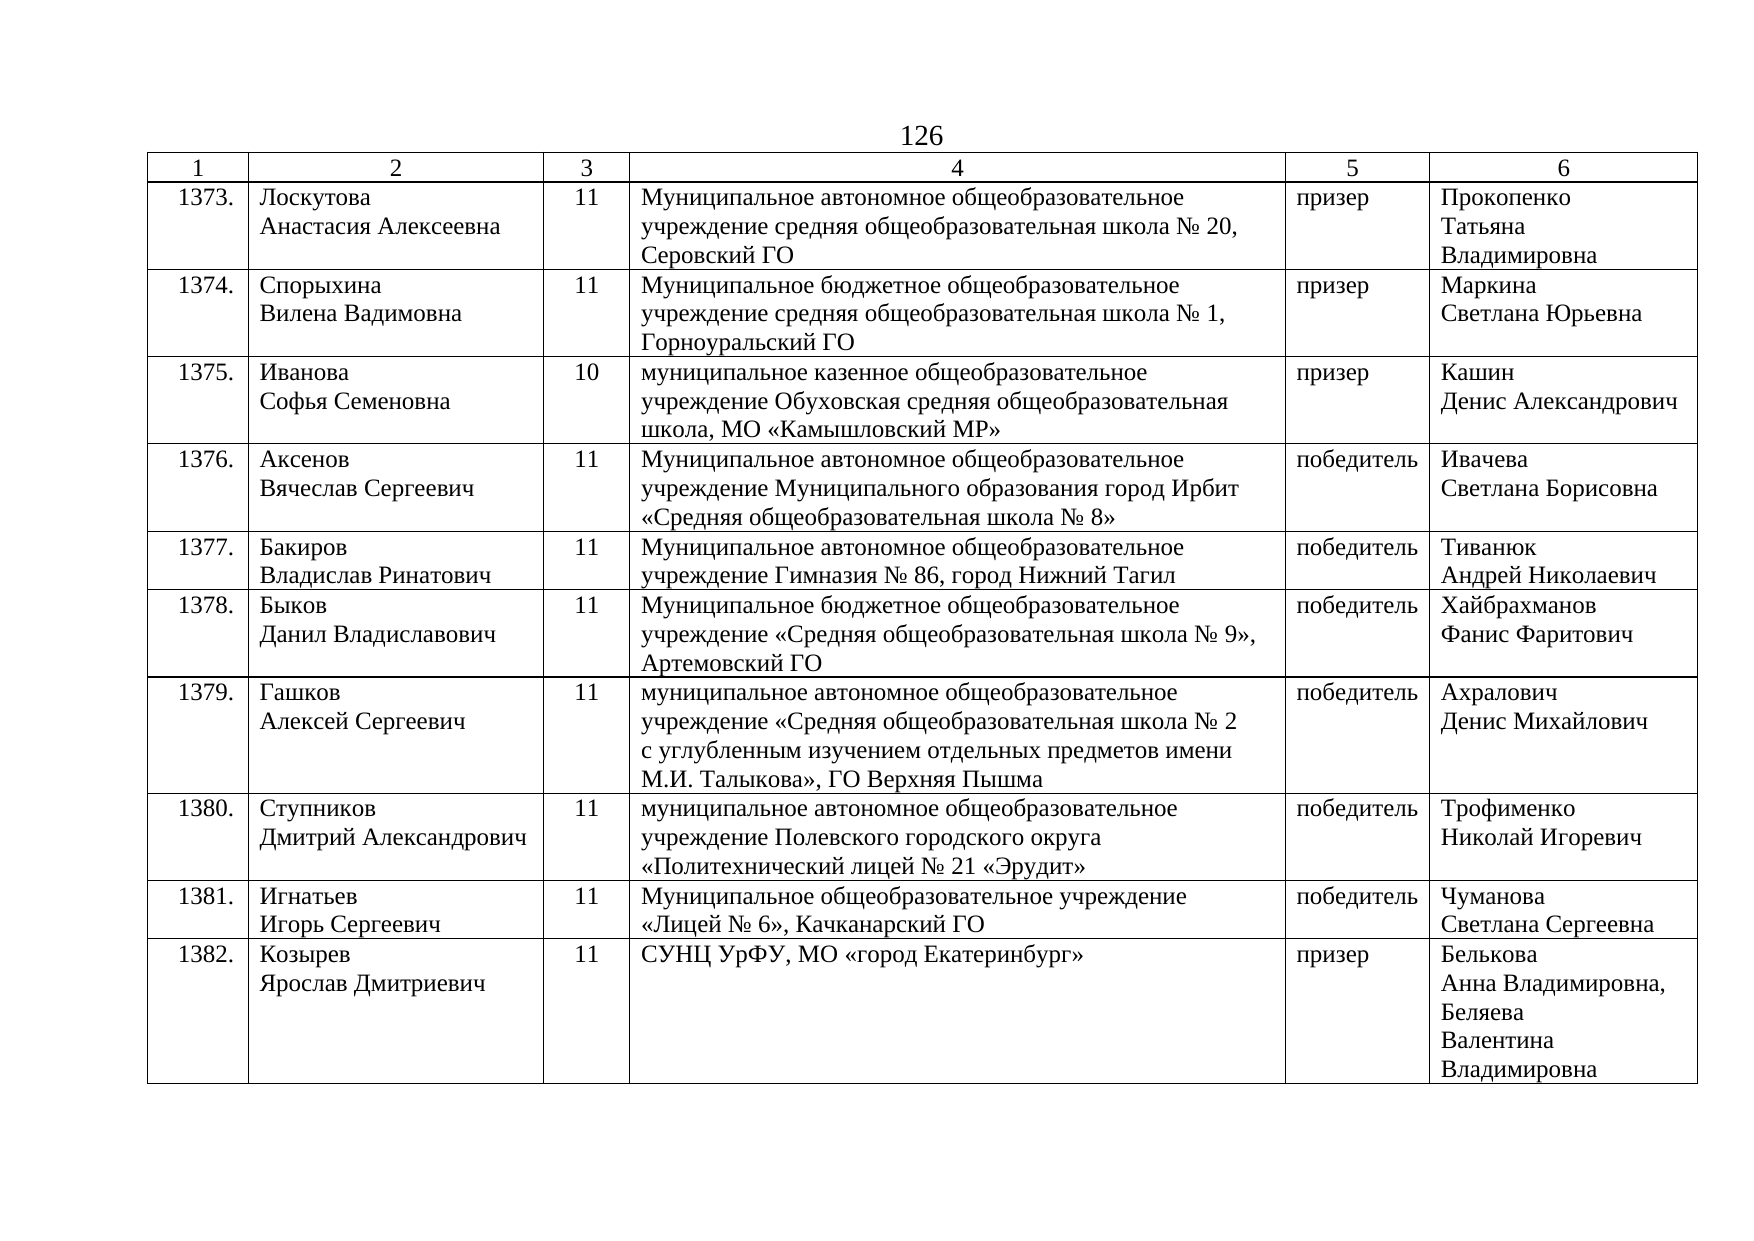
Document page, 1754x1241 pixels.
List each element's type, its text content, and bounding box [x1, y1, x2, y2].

table_cell [148, 183, 248, 269]
table_cell 11 [544, 183, 629, 269]
table_cell Муниципальное автономное общеобразовательное учреждение Муниципального образования город Ирбит «Средняя общеобразовательная школа № 8» [630, 444, 1285, 531]
table_cell муниципальное автономное общеобразовательное учреждение Полевского городского округа «Политехнический лицей № 21 «Эрудит» [630, 794, 1285, 880]
table_cell Козырев Ярослав Дмитриевич [249, 939, 543, 1083]
table_cell Гашков Алексей Сергеевич [249, 678, 543, 792]
table_cell 11 [544, 678, 629, 792]
table_cell [148, 794, 248, 880]
table_cell победитель [1286, 590, 1429, 676]
table_cell Тиванюк Андрей Николаевич [1430, 532, 1697, 589]
table_cell 11 [544, 590, 629, 676]
table_cell [148, 939, 248, 1083]
table_cell Быков Данил Владиславович [249, 590, 543, 676]
table_cell [148, 678, 248, 792]
table_cell [148, 532, 248, 589]
table_cell победитель [1286, 881, 1429, 938]
table_header 1 [148, 153, 248, 181]
table_cell Прокопенко Татьяна Владимировна [1430, 183, 1697, 269]
table_cell призер [1286, 183, 1429, 269]
table_cell Кашин Денис Александрович [1430, 357, 1697, 443]
table_cell Муниципальное общеобразовательное учреждение «Лицей № 6», Качканарский ГО [630, 881, 1285, 938]
table_cell 11 [544, 794, 629, 880]
table_header 4 [630, 153, 1285, 181]
table_cell Муниципальное автономное общеобразовательное учреждение средняя общеобразовательная школа № 20, Серовский ГО [630, 183, 1285, 269]
table_cell 10 [544, 357, 629, 443]
table_cell муниципальное автономное общеобразовательное учреждение «Средняя общеобразовательная школа № 2 с углубленным изучением отдельных предметов имени М.И. Талыкова», ГО Верхняя Пышма [630, 678, 1285, 792]
table_cell Чуманова Светлана Сергеевна [1430, 881, 1697, 938]
table_cell СУНЦ УрФУ, МО «город Екатеринбург» [630, 939, 1285, 1083]
table_cell Муниципальное бюджетное общеобразовательное учреждение «Средняя общеобразовательная школа № 9», Артемовский ГО [630, 590, 1285, 676]
table_cell Аксенов Вячеслав Сергеевич [249, 444, 543, 531]
table_cell Трофименко Николай Игоревич [1430, 794, 1697, 880]
table_cell Белькова Анна Владимировна, Беляева Валентина Владимировна [1430, 939, 1697, 1083]
table_cell победитель [1286, 532, 1429, 589]
table_cell победитель [1286, 444, 1429, 531]
table_cell Муниципальное автономное общеобразовательное учреждение Гимназия № 86, город Нижний Тагил [630, 532, 1285, 589]
table_cell 11 [544, 939, 629, 1083]
table_cell [148, 357, 248, 443]
table_cell Ивачева Светлана Борисовна [1430, 444, 1697, 531]
table_cell [148, 270, 248, 356]
table_cell победитель [1286, 678, 1429, 792]
table_cell призер [1286, 270, 1429, 356]
table_cell Муниципальное бюджетное общеобразовательное учреждение средняя общеобразовательная школа № 1, Горноуральский ГО [630, 270, 1285, 356]
table_header 6 [1430, 153, 1697, 181]
table_cell победитель [1286, 794, 1429, 880]
table_header 5 [1286, 153, 1429, 181]
table_cell призер [1286, 357, 1429, 443]
table_cell муниципальное казенное общеобразовательное учреждение Обуховская средняя общеобразовательная школа, МО «Камышловский МР» [630, 357, 1285, 443]
table_header 3 [544, 153, 629, 181]
table_cell Ахралович Денис Михайлович [1430, 678, 1697, 792]
table_cell Лоскутова Анастасия Алексеевна [249, 183, 543, 269]
table_cell призер [1286, 939, 1429, 1083]
table_cell 11 [544, 881, 629, 938]
table_cell Бакиров Владислав Ринатович [249, 532, 543, 589]
table_cell [148, 590, 248, 676]
table_cell 11 [544, 532, 629, 589]
table_cell Ступников Дмитрий Александрович [249, 794, 543, 880]
table_cell Иванова Софья Семеновна [249, 357, 543, 443]
table_cell [148, 881, 248, 938]
table_cell [148, 444, 248, 531]
table_cell Маркина Светлана Юрьевна [1430, 270, 1697, 356]
table_header 2 [249, 153, 543, 181]
table_cell 11 [544, 270, 629, 356]
table_cell Игнатьев Игорь Сергеевич [249, 881, 543, 938]
table_cell 11 [544, 444, 629, 531]
table_cell Спорыхина Вилена Вадимовна [249, 270, 543, 356]
table_cell Хайбрахманов Фанис Фаритович [1430, 590, 1697, 676]
